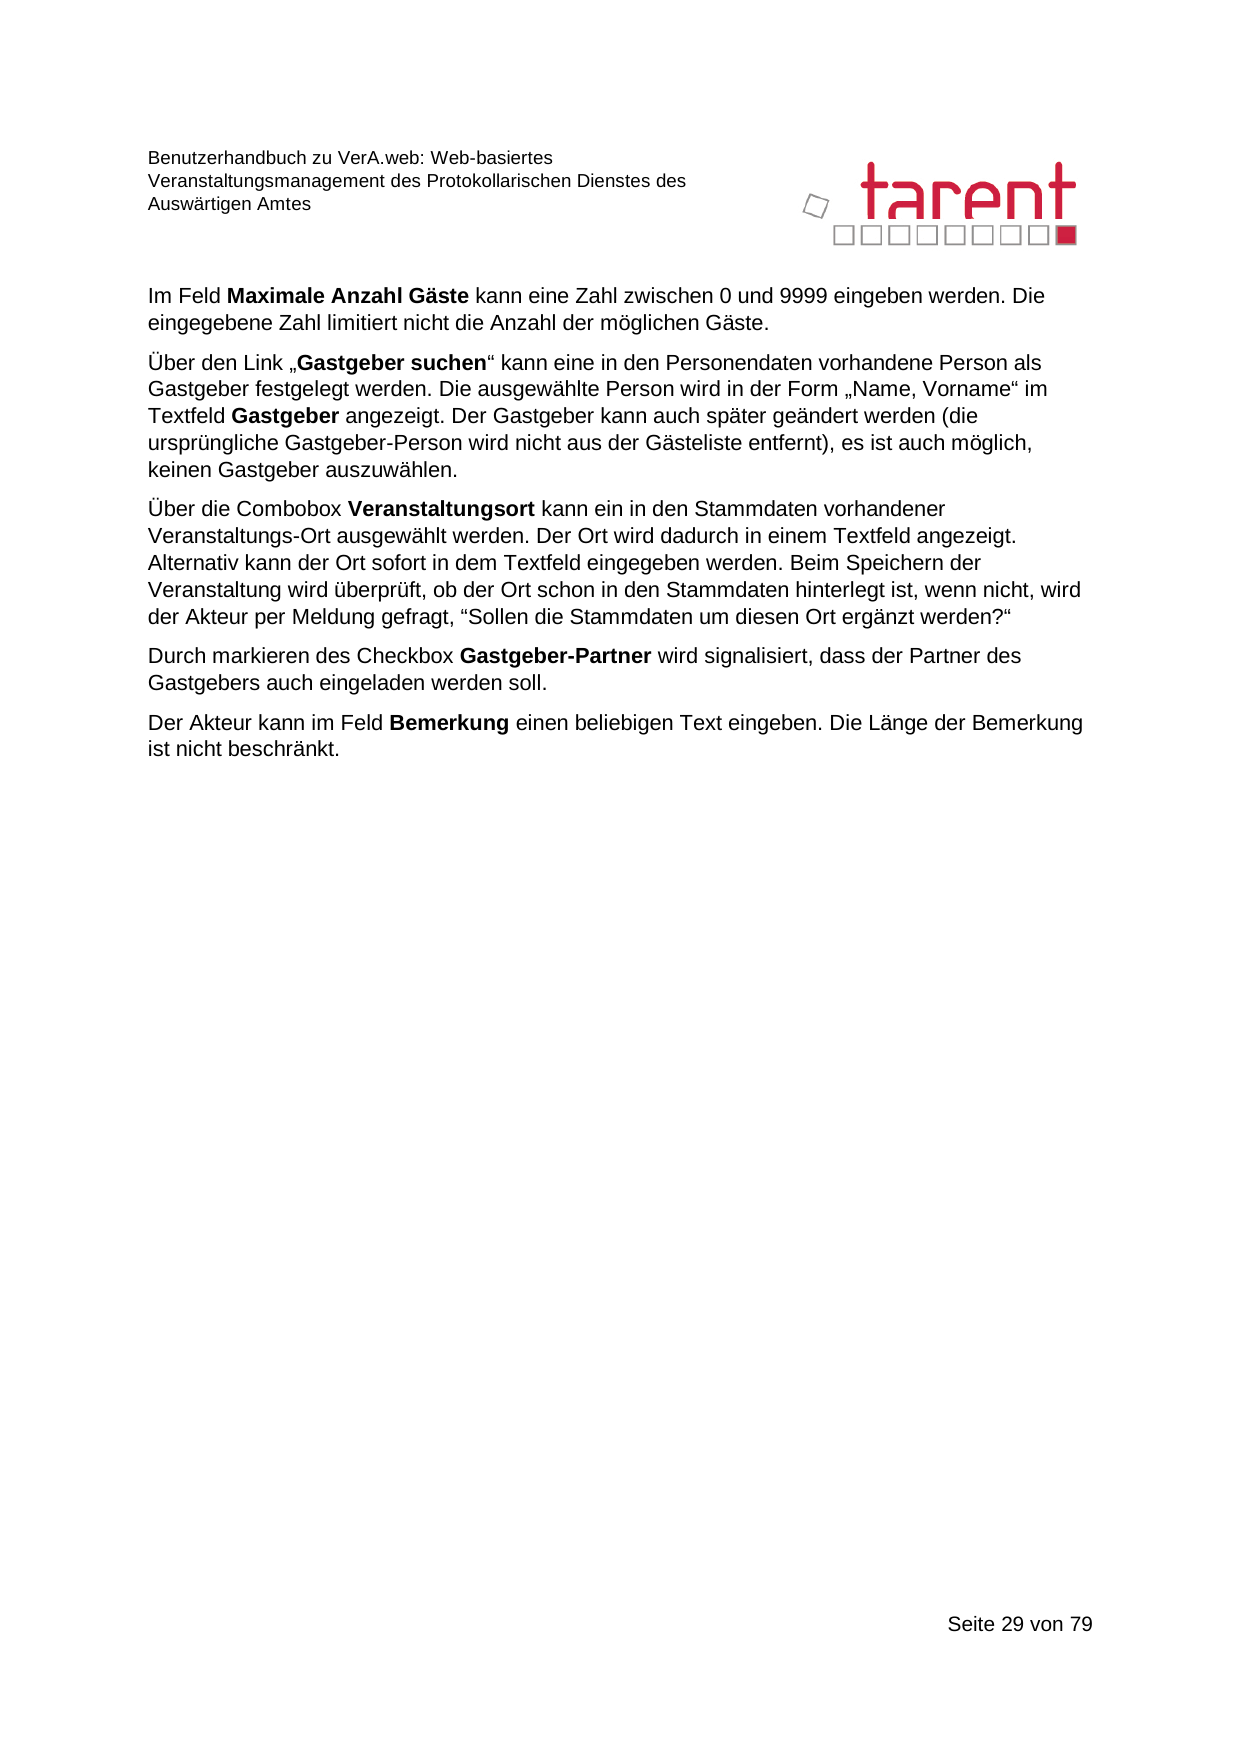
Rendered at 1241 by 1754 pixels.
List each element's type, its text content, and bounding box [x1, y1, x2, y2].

text Durch markieren des Checkbox Gastgeber-Partner wird signalisiert, dass der Partner des Gastgebers auch eingeladen werden soll. [148, 644, 1092, 695]
picture [790, 151, 1091, 255]
text Der Akteur kann im Feld Bemerkung einen beliebigen Text eingeben. Die Länge der Bemerkung ist nicht beschränkt. [148, 710, 1092, 761]
text Im Feld Maximale Anzahl Gäste kann eine Zahl zwischen 0 und 9999 eingeben werden. Die eingegebene Zahl limitiert nicht die Anzahl der möglichen Gäste. [148, 284, 1092, 335]
text Über die Combobox Veranstaltungsort kann ein in den Stammdaten vorhandener Veranstaltungs-Ort ausgewählt werden. Der Ort wird dadurch in einem Textfeld angezeigt. Alternativ kann der Ort sofort in dem Textfeld eingegeben werden. Beim Speichern der Veranstaltung wird überprüft, ob der Ort schon in den Stammdaten hinterlegt ist, wenn nicht, wird der Akteur per Meldung gefragt, “Sollen die Stammdaten um diesen Ort ergänzt werden?“ [148, 497, 1092, 629]
text Über den Link „Gastgeber suchen“ kann eine in den Personendaten vorhandene Person als Gastgeber festgelegt werden. Die ausgewählte Person wird in der Form „Name, Vorname“ im Textfeld Gastgeber angezeigt. Der Gastgeber kann auch später geändert werden (die ursprüngliche Gastgeber-Person wird nicht aus der Gästeliste entfernt), es ist auch möglich, keinen Gastgeber auszuwählen. [148, 350, 1092, 482]
